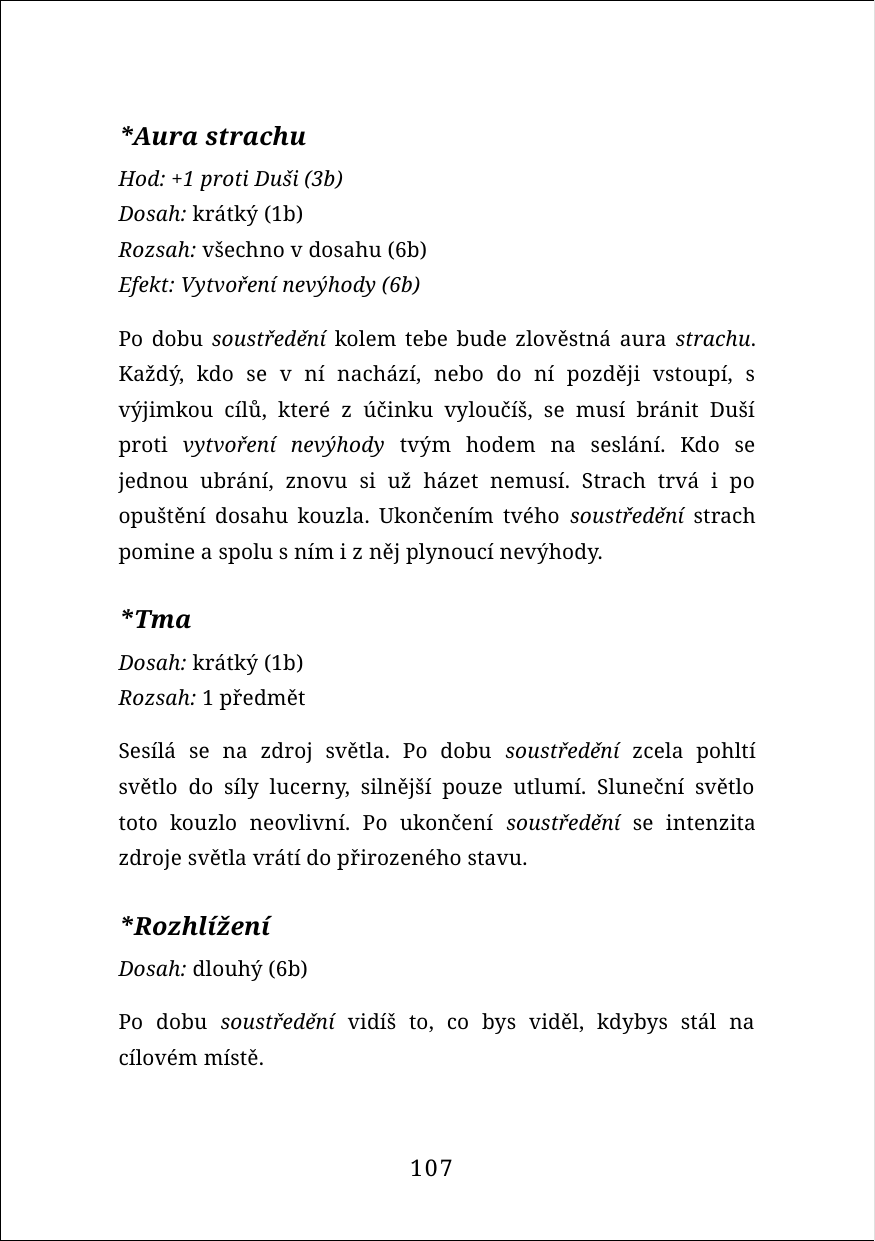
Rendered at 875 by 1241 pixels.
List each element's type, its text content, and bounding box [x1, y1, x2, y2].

text Dosah: krátký (1b) Rozsah: 1 předmět [118, 648, 756, 712]
subtitle *Rozhlížení [118, 908, 756, 942]
subtitle *Aura strachu [118, 118, 756, 152]
text Dosah: dlouhý (6b) [118, 954, 756, 982]
text Po dobu soustředění kolem tebe bude zlověstná aura strachu. Každý, kdo se v ní nachází, nebo do ní později vstoupí, s výjimkou cílů, které z účinku vyloučíš, se musí bránit Duší proti vytvoření nevýhody tvým hodem na seslání. Kdo se jednou ubrání, znovu si už házet nemusí. Strach trvá i po opuštění dosahu kouzla. Ukončením tvého soustředění strach pomine a spolu s ním i z něj plynoucí nevýhody. [118, 324, 756, 565]
text Sesílá se na zdroj světla. Po dobu soustředění zcela pohltí světlo do síly lucerny, silnější pouze utlumí. Sluneční světlo toto kouzlo neovlivní. Po ukončení soustředění se intenzita zdroje světla vrátí do přirozeného stavu. [118, 737, 756, 872]
text Hod: +1 proti Duši (3b) Dosah: krátký (1b) Rozsah: všechno v dosahu (6b) Efekt: Vytvoření nevýhody (6b) [118, 164, 756, 299]
text Po dobu soustředění vidíš to, co bys viděl, kdybys stál na cílovém místě. [118, 1007, 756, 1071]
subtitle *Tma [118, 602, 756, 636]
